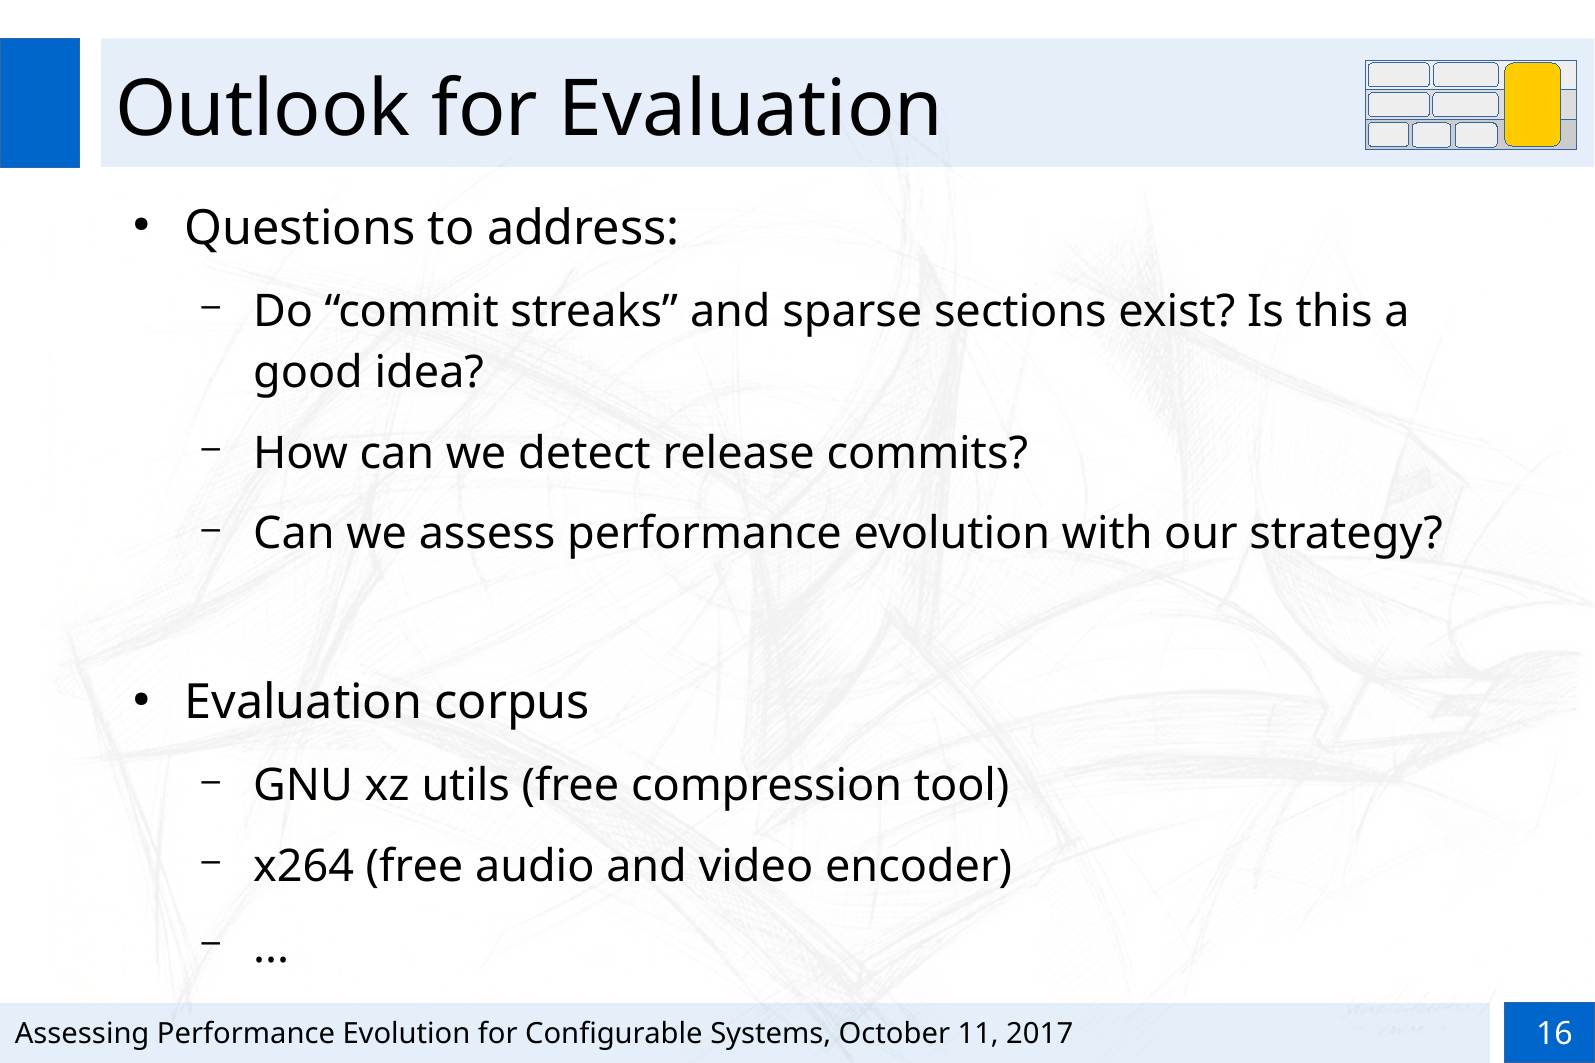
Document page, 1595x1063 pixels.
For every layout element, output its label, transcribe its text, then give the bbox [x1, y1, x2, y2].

list Questions to address: Do “commit streaks” and sparse sections exist? Is this a good idea? How can we detect release commits? Can we assess performance evolution with our strategy? Evaluation corpus GNU xz utils (free compression tool) x264 (free audio and video encoder) ... [115, 192, 1515, 978]
title Outlook for Evaluation [115, 42, 1515, 168]
text_box [1365, 60, 1577, 150]
